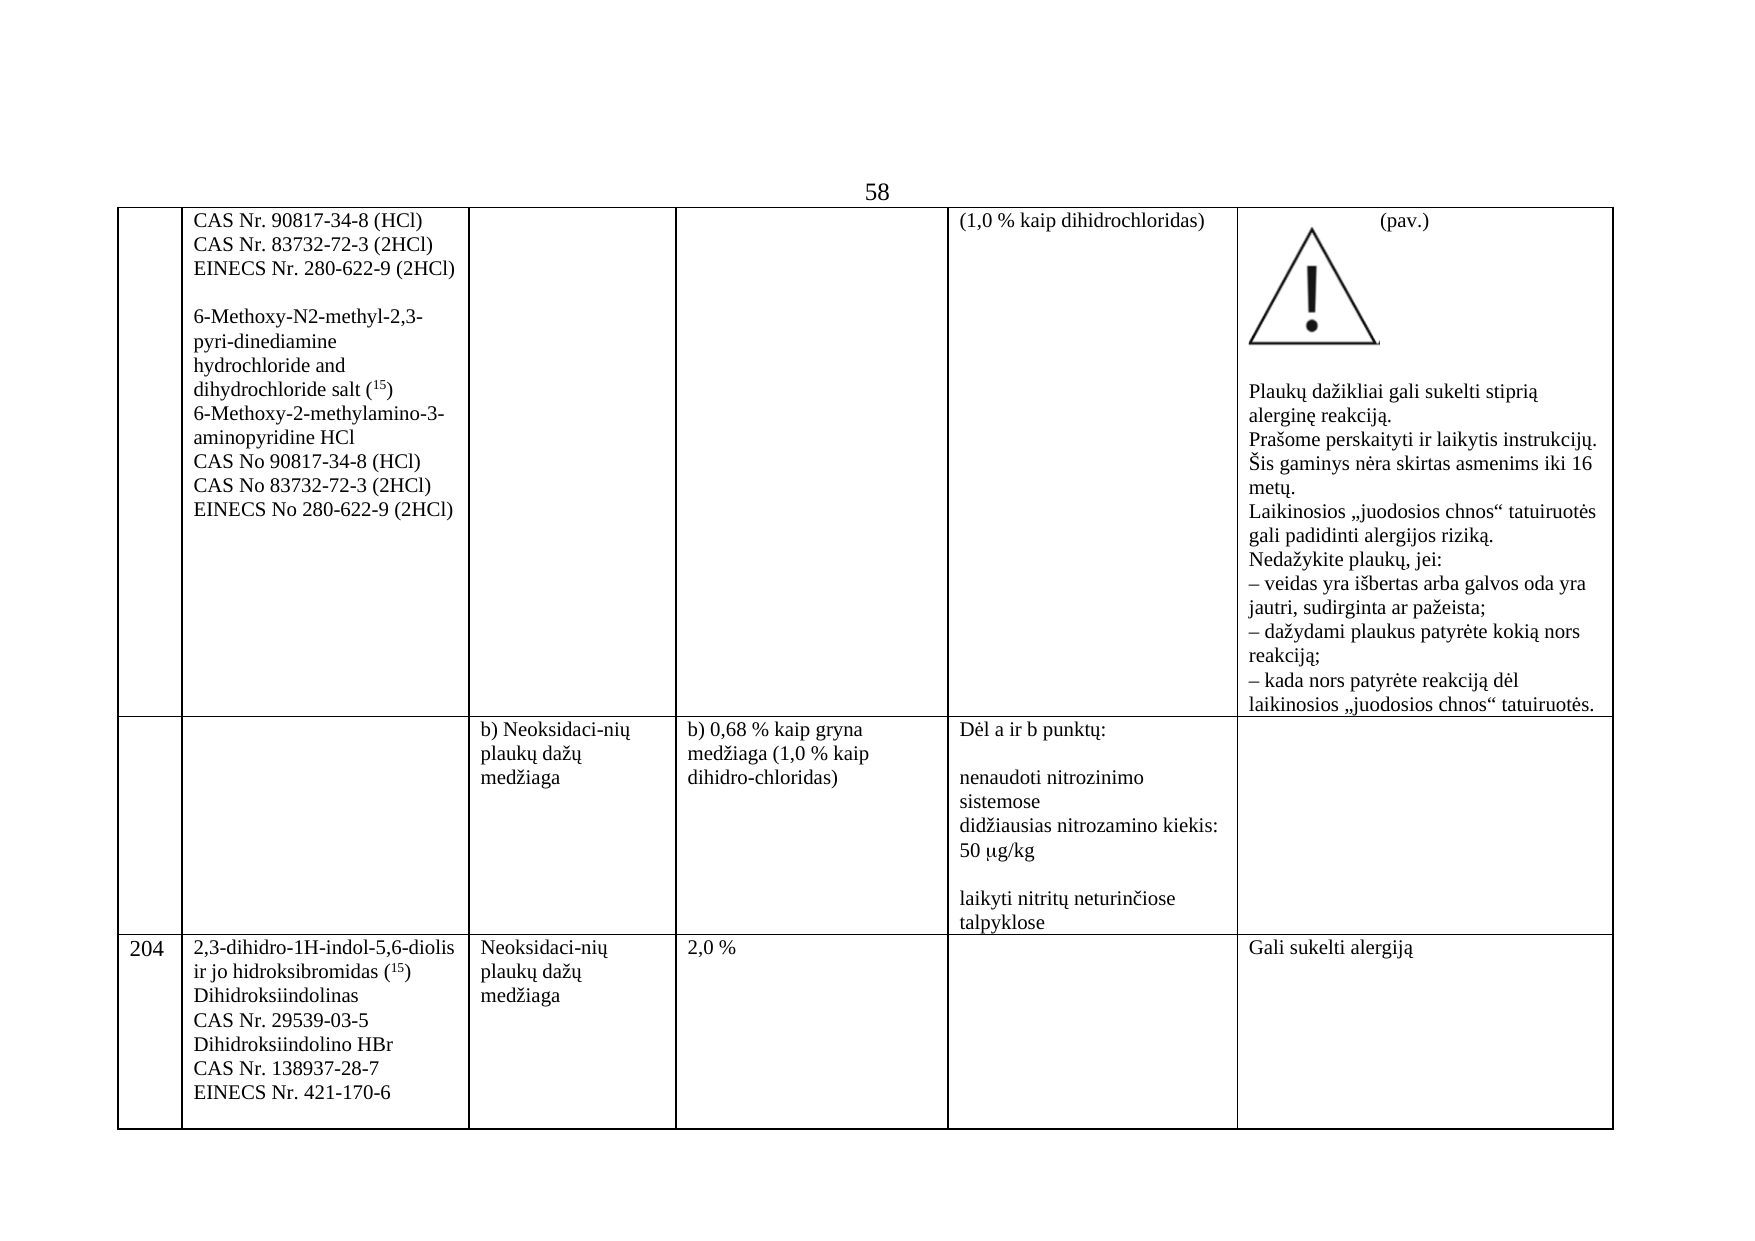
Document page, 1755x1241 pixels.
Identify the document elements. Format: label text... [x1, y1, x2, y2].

table_cell [1614, 716, 1754, 934]
table_cell [1614, 934, 1754, 1128]
table_cell b) Neoksidaci-nių plaukų dažų medžiaga [470, 717, 675, 934]
table_cell [119, 208, 181, 716]
table_cell Gali sukelti alergiją [1238, 935, 1612, 1128]
table_cell CAS Nr. 90817-34-8 (HCl) CAS Nr. 83732-72-3 (2HCl) EINECS Nr. 280-622-9 (2HCl) 6-Methoxy-N2-methyl-2,3-pyri-dinediamine hydrochloride and dihydrochloride salt (15) 6-Methoxy-2-methylamino-3- aminopyridine HCl CAS No 90817-34-8 (HCl) CAS No 83732-72-3 (2HCl) EINECS No 280-622-9 (2HCl) [183, 208, 468, 716]
table_cell [1238, 717, 1612, 934]
table_cell 204 [119, 935, 181, 1128]
table_cell [470, 208, 675, 716]
table_cell [949, 935, 1237, 1128]
table_cell [119, 717, 181, 934]
table_cell [183, 717, 468, 934]
table_cell (pav.) Plaukų dažikliai gali sukelti stiprią alerginę reakciją. Prašome perskaityti ir laikytis instrukcijų. Šis gaminys nėra skirtas asmenims iki 16 metų. Laikinosios „juodosios chnos“ tatuiruotės gali padidinti alergijos riziką. Nedažykite plaukų, jei: – veidas yra išbertas arba galvos oda yra jautri, sudirginta ar pažeista; – dažydami plaukus patyrėte kokią nors reakciją; – kada nors patyrėte reakciją dėl laikinosios „juodosios chnos“ tatuiruotės. [1238, 208, 1612, 716]
table_cell [677, 208, 947, 716]
table_cell Dėl a ir b punktų: nenaudoti nitrozinimo sistemose didžiausias nitrozamino kiekis: 50 g/kg laikyti nitritų neturinčiose talpyklose [949, 717, 1237, 934]
table_cell 2,3-dihidro-1H-indol-5,6-diolis ir jo hidroksibromidas (15) Dihidroksiindolinas CAS Nr. 29539-03-5 Dihidroksiindolino HBr CAS Nr. 138937-28-7 EINECS Nr. 421-170-6 [183, 935, 468, 1128]
table_cell [1614, 207, 1754, 716]
table_cell b) 0,68 % kaip gryna medžiaga (1,0 % kaip dihidro-chloridas) [677, 717, 947, 934]
table_cell (1,0 % kaip dihidrochloridas) [949, 208, 1237, 716]
table_cell Neoksidaci-nių plaukų dažų medžiaga [470, 935, 675, 1128]
table_cell 2,0 % [677, 935, 947, 1128]
